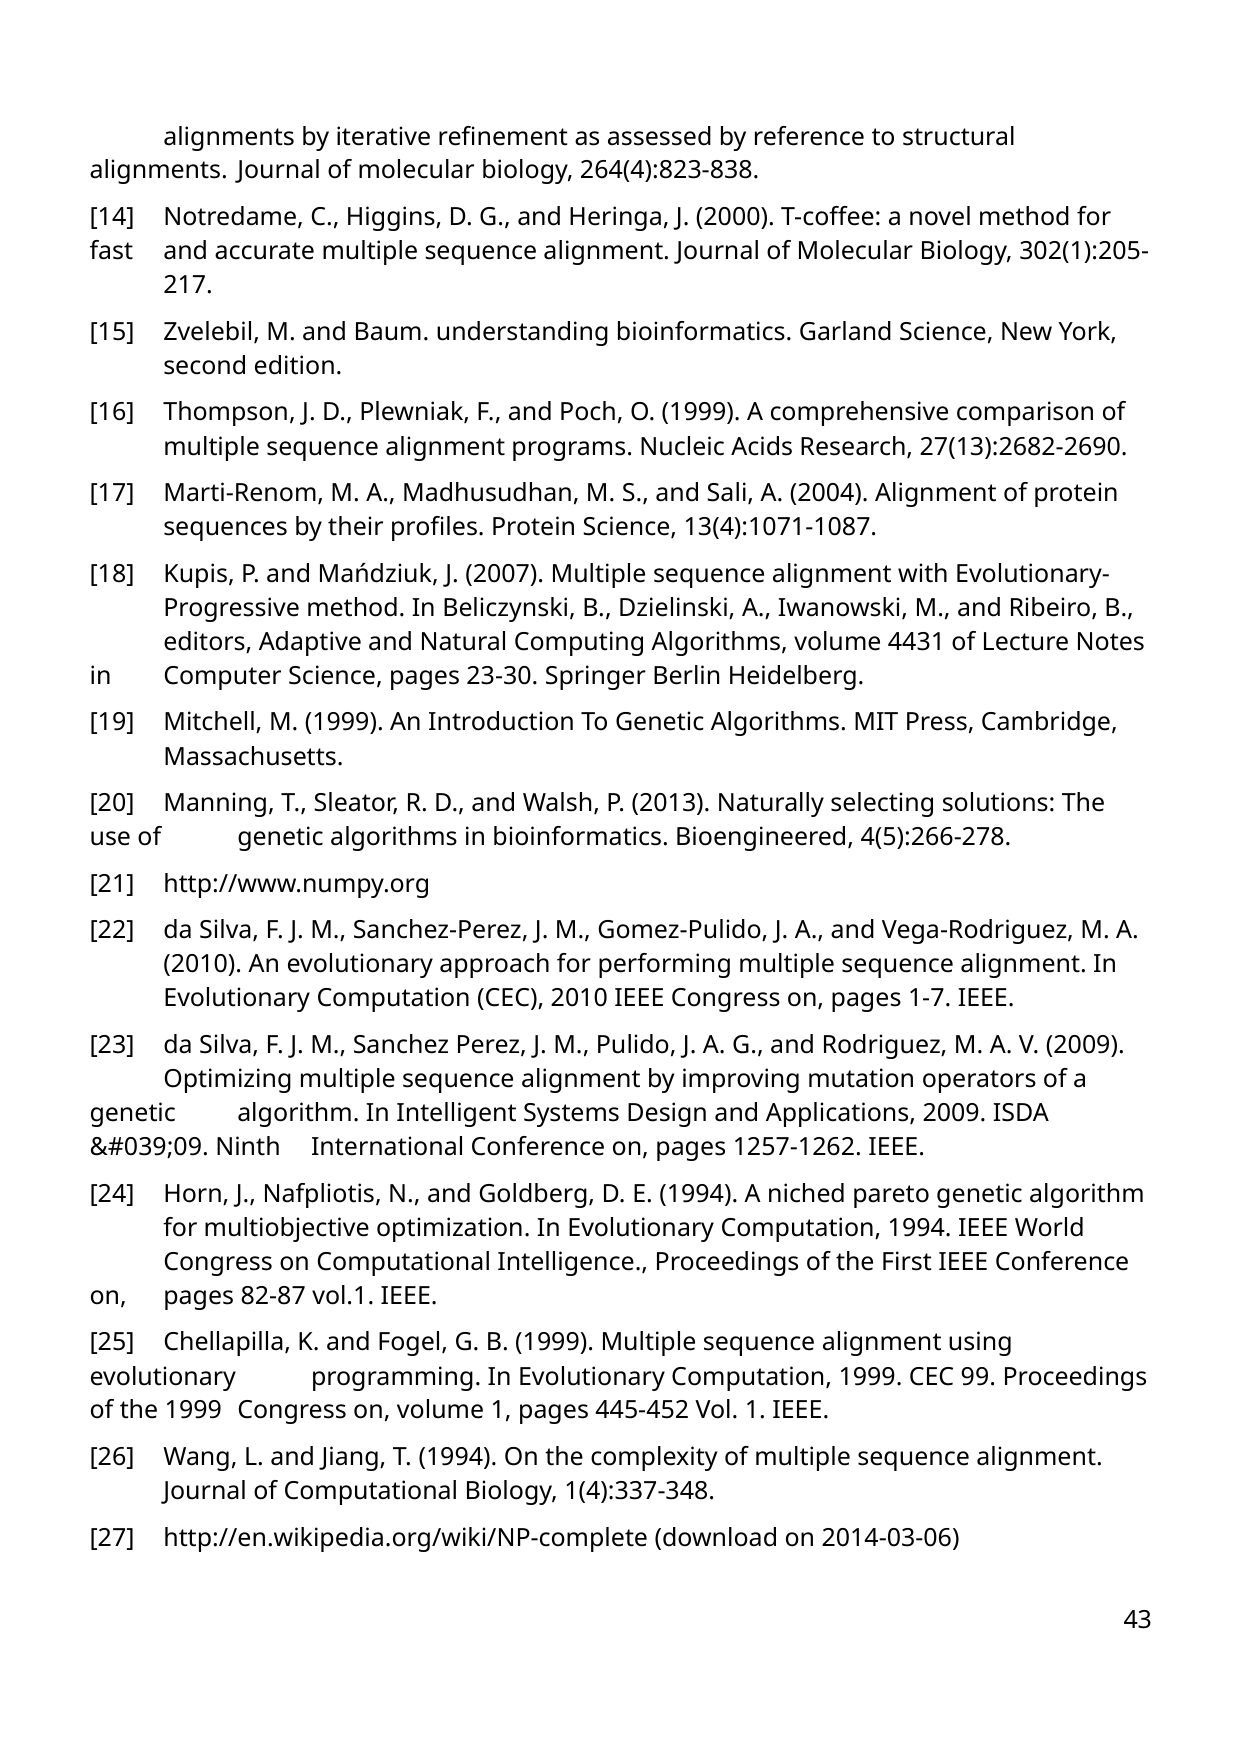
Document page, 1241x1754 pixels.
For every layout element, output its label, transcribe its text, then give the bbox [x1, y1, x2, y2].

text [16] Thompson, J. D., Plewniak, F., and Poch, O. (1999). A comprehensive comparison of multiple sequence alignment programs. Nucleic Acids Research, 27(13):2682-2690. [89, 394, 1152, 462]
text [26] Wang, L. and Jiang, T. (1994). On the complexity of multiple sequence alignment. Journal of Computational Biology, 1(4):337-348. [89, 1439, 1152, 1507]
text [20] Manning, T., Sleator, R. D., and Walsh, P. (2013). Naturally selecting solutions: The use of genetic algorithms in bioinformatics. Bioengineered, 4(5):266-278. [89, 785, 1152, 853]
text [19] Mitchell, M. (1999). An Introduction To Genetic Algorithms. MIT Press, Cambridge, Massachusetts. [89, 704, 1152, 772]
text [15] Zvelebil, M. and Baum. understanding bioinformatics. Garland Science, New York, second edition. [89, 313, 1152, 382]
text [25] Chellapilla, K. and Fogel, G. B. (1999). Multiple sequence alignment using evolutionary programming. In Evolutionary Computation, 1999. CEC 99. Proceedings of the 1999 Congress on, volume 1, pages 445-452 Vol. 1. IEEE. [89, 1324, 1152, 1426]
text [18] Kupis, P. and Mańdziuk, J. (2007). Multiple sequence alignment with Evolutionary- Progressive method. In Beliczynski, B., Dzielinski, A., Iwanowski, M., and Ribeiro, B., editors, Adaptive and Natural Computing Algorithms, volume 4431 of Lecture Notes in Computer Science, pages 23-30. Springer Berlin Heidelberg. [89, 555, 1152, 692]
text [14] Notredame, C., Higgins, D. G., and Heringa, J. (2000). T-coffee: a novel method for fast and accurate multiple sequence alignment. Journal of Molecular Biology, 302(1):205- 217. [89, 199, 1152, 301]
text [27] http://en.wikipedia.org/wiki/NP-complete (download on 2014-03-06) [89, 1519, 1152, 1553]
text alignments by iterative refinement as assessed by reference to structural alignments. Journal of molecular biology, 264(4):823-838. [89, 118, 1152, 186]
text [17] Marti-Renom, M. A., Madhusudhan, M. S., and Sali, A. (2004). Alignment of protein sequences by their profiles. Protein Science, 13(4):1071-1087. [89, 475, 1152, 543]
text [23] da Silva, F. J. M., Sanchez Perez, J. M., Pulido, J. A. G., and Rodriguez, M. A. V. (2009). Optimizing multiple sequence alignment by improving mutation operators of a genetic algorithm. In Intelligent Systems Design and Applications, 2009. ISDA &#039;09. Ninth International Conference on, pages 1257-1262. IEEE. [89, 1027, 1152, 1163]
text [21] http://www.numpy.org [89, 865, 1152, 899]
text [24] Horn, J., Nafpliotis, N., and Goldberg, D. E. (1994). A niched pareto genetic algorithm for multiobjective optimization. In Evolutionary Computation, 1994. IEEE World Congress on Computational Intelligence., Proceedings of the First IEEE Conference on, pages 82-87 vol.1. IEEE. [89, 1175, 1152, 1312]
text [22] da Silva, F. J. M., Sanchez-Perez, J. M., Gomez-Pulido, J. A., and Vega-Rodriguez, M. A. (2010). An evolutionary approach for performing multiple sequence alignment. In Evolutionary Computation (CEC), 2010 IEEE Congress on, pages 1-7. IEEE. [89, 912, 1152, 1014]
